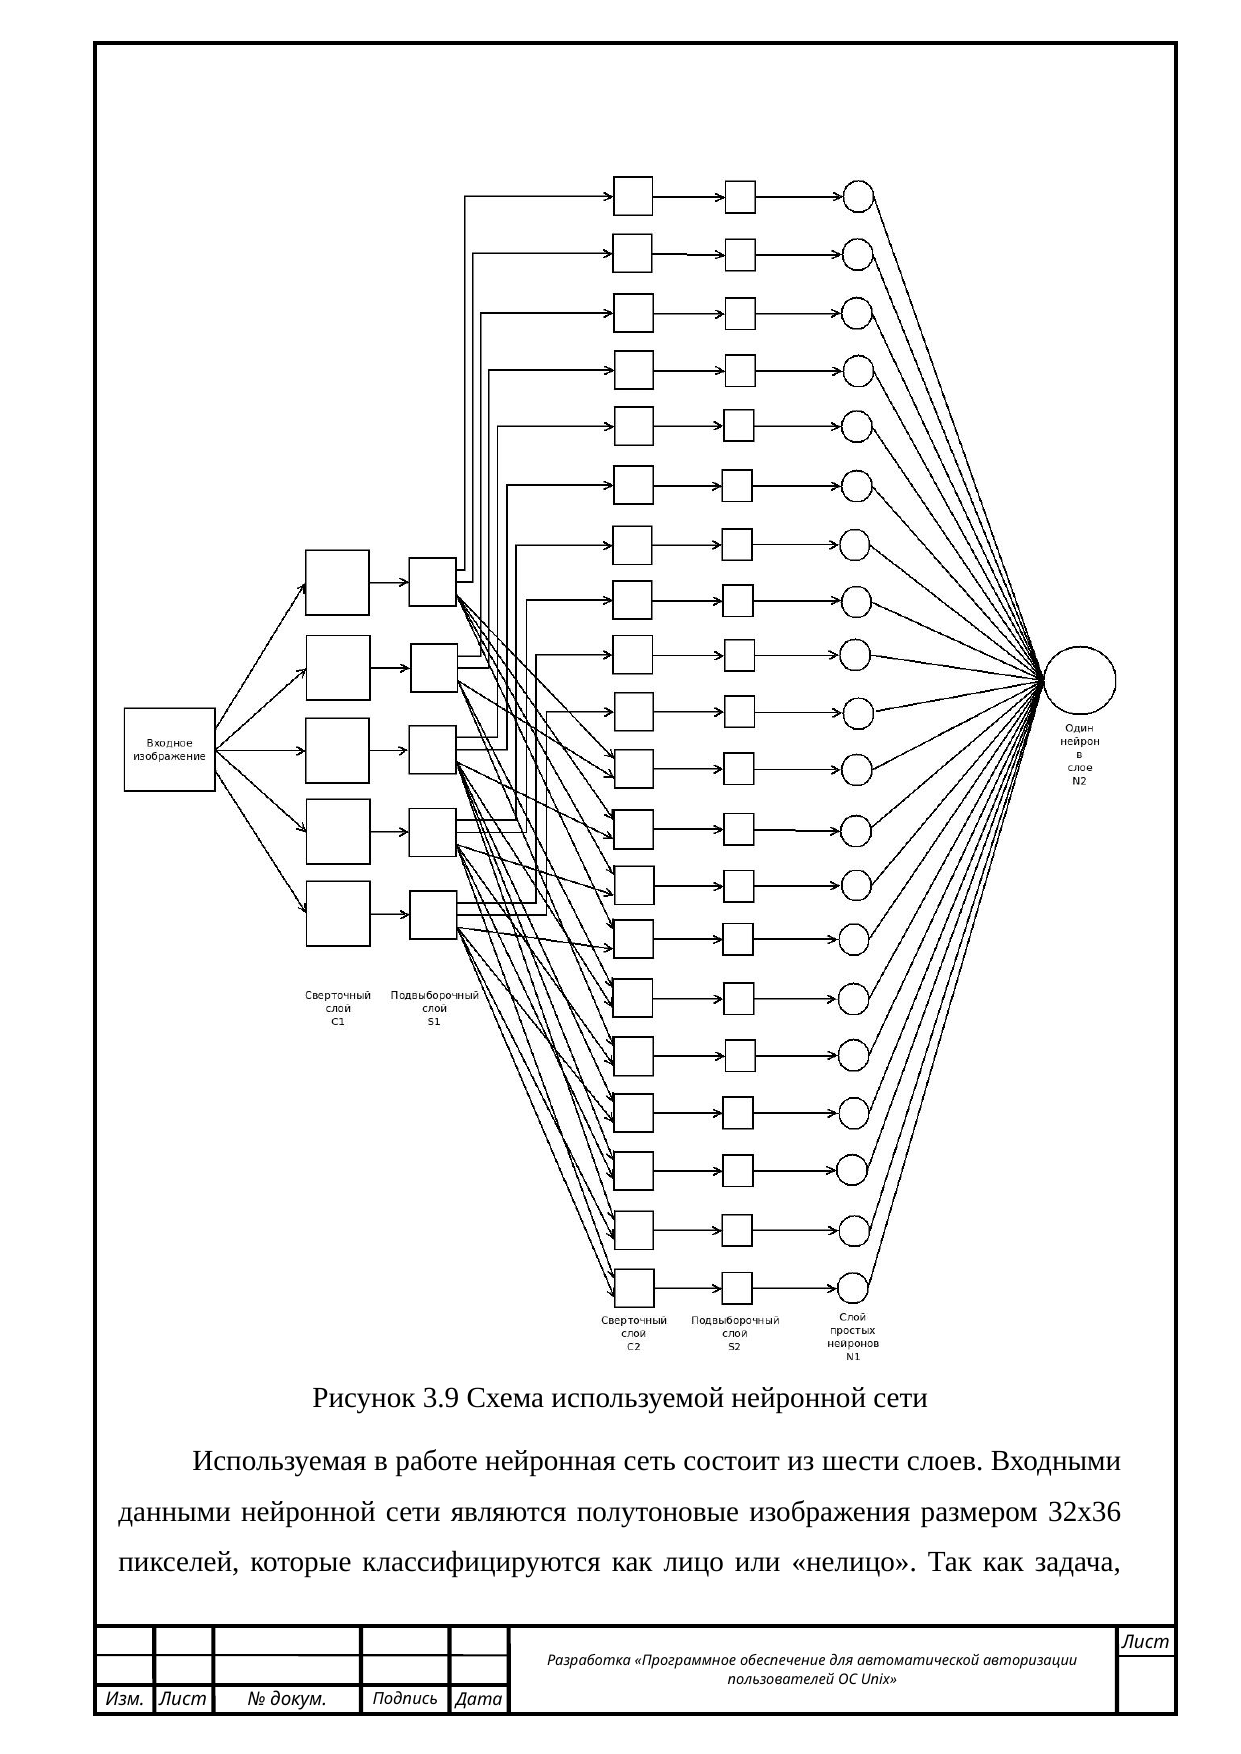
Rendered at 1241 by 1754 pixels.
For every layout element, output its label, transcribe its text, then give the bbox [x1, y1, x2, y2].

text Рисунок 3.9 Схема используемой нейронной сети [118, 1364, 1122, 1414]
picture [123, 176, 1117, 1364]
text Используемая в работе нейронная сеть состоит из шести слоев. Входными данными нейронной сети являются полутоновые изображения размером 32х36 пикселей, которые классифицируются как лицо или «нелицо». Так как задача, [118, 1443, 1122, 1577]
